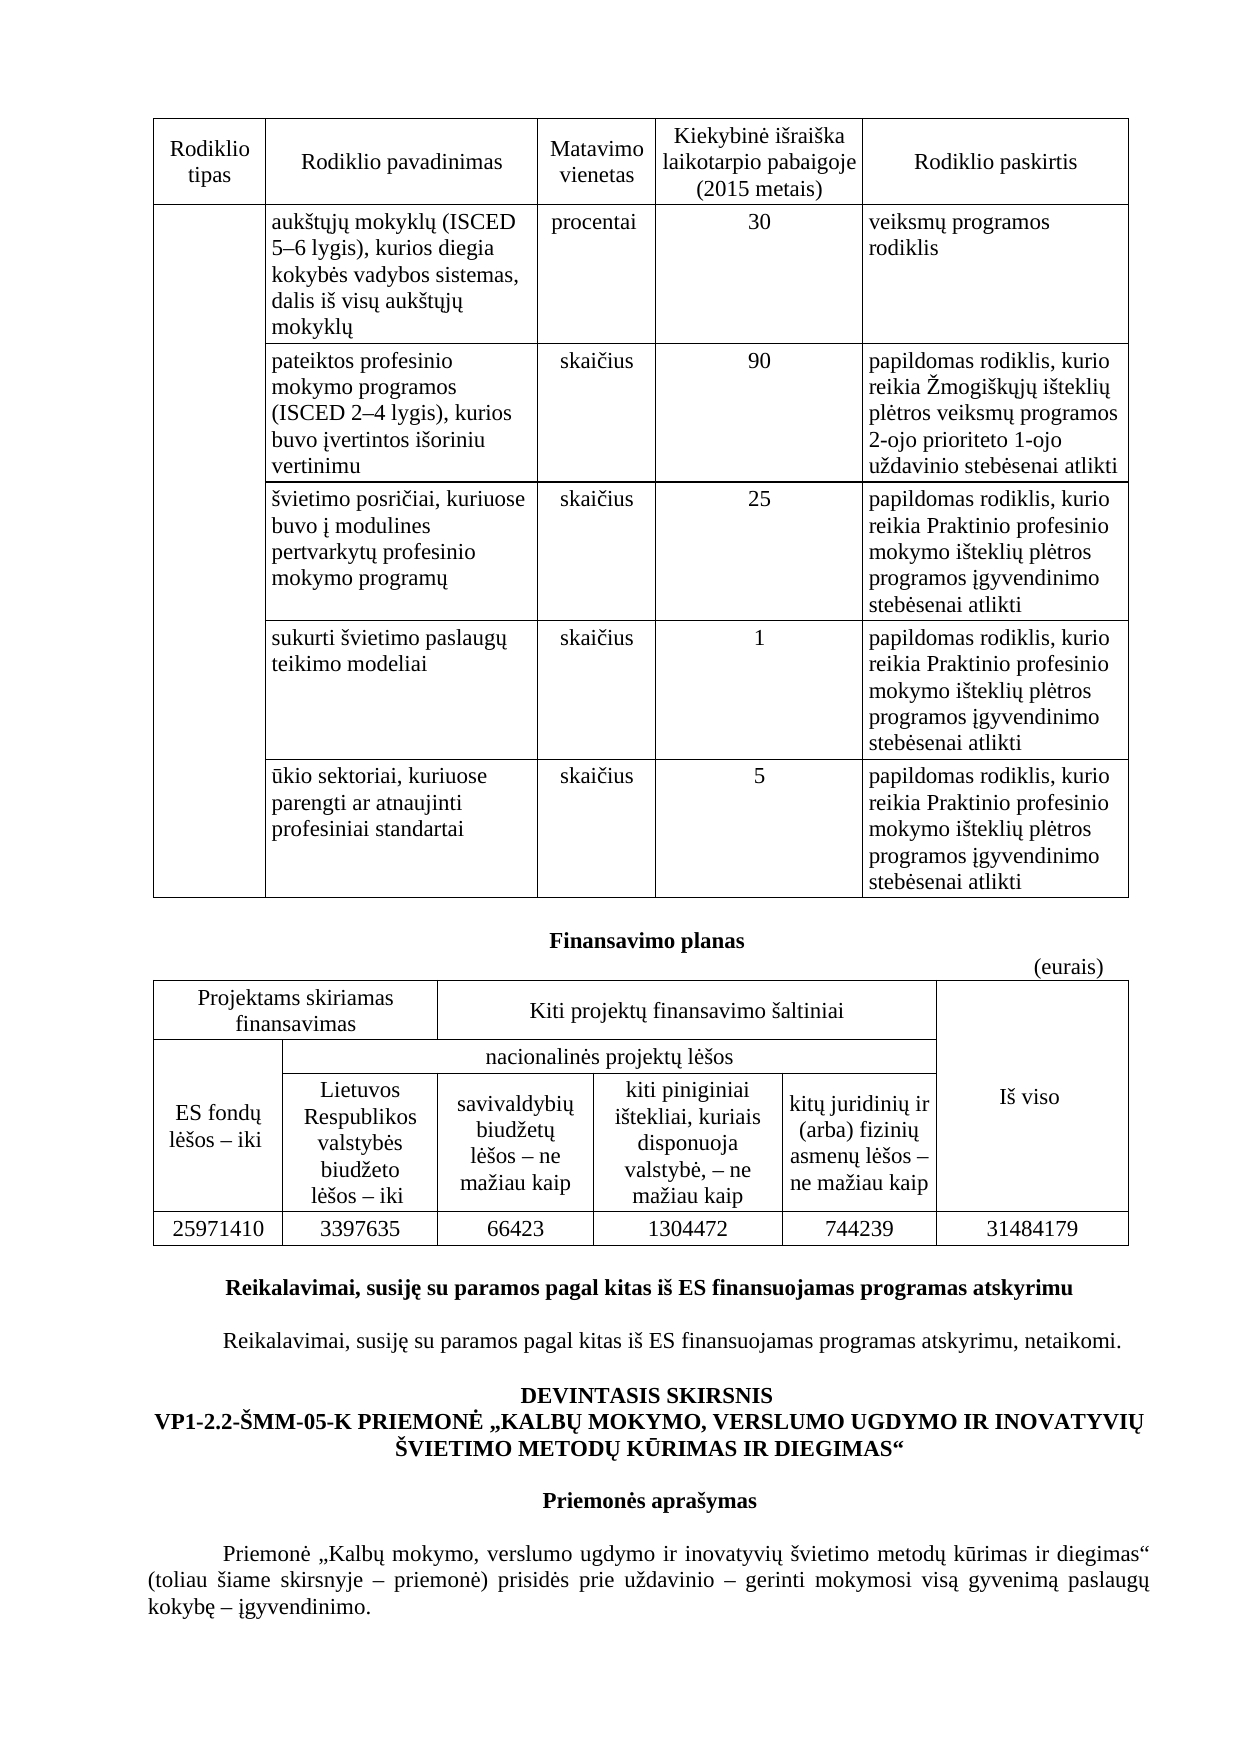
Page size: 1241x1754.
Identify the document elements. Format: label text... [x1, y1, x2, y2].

table_cell sukurti švietimo paslaugų teikimo modeliai [266, 621, 537, 759]
table_cell aukštųjų mokyklų (ISCED 5–6 lygis), kurios diegia kokybės vadybos sistemas, dalis iš visų aukštųjų mokyklų [266, 205, 537, 343]
table_header Matavimo vienetas [538, 119, 655, 204]
table_cell pateiktos profesinio mokymo programos (ISCED 2–4 lygis), kurios buvo įvertintos išoriniu vertinimu [266, 344, 537, 481]
table_cell kiti piniginiai ištekliai, kuriais disponuoja valstybė, – ne mažiau kaip [594, 1074, 782, 1211]
text Priemonės aprašymas [148, 1487, 1152, 1514]
table_cell 30 [656, 205, 862, 343]
table_header Rodiklio pavadinimas [266, 119, 537, 204]
table_cell papildomas rodiklis, kurio reikia Žmogiškųjų išteklių plėtros veiksmų programos 2-ojo prioriteto 1-ojo uždavinio stebėsenai atlikti [863, 344, 1128, 481]
table_cell papildomas rodiklis, kurio reikia Praktinio profesinio mokymo išteklių plėtros programos įgyvendinimo stebėsenai atlikti [863, 760, 1128, 897]
text VP1-2.2-ŠMM-05-K PRIEMONĖ „KALBŲ MOKYMO, VERSLUMO UGDYMO IR INOVATYVIŲ ŠVIETIMO METODŲ KŪRIMAS IR DIEGIMAS“ [148, 1408, 1152, 1461]
table_cell skaičius [538, 483, 655, 620]
table_cell Lietuvos Respublikos valstybės biudžeto lėšos – iki [283, 1074, 437, 1211]
table_cell 31484179 [937, 1212, 1128, 1244]
table_cell nacionalinės projektų lėšos [283, 1040, 936, 1073]
table_cell 25 [656, 483, 862, 620]
table_cell papildomas rodiklis, kurio reikia Praktinio profesinio mokymo išteklių plėtros programos įgyvendinimo stebėsenai atlikti [863, 483, 1128, 620]
table_header Rodiklio tipas [154, 119, 265, 204]
table_cell procentai [538, 205, 655, 343]
table_cell 1304472 [594, 1212, 782, 1244]
table_header Rodiklio paskirtis [863, 119, 1128, 204]
text DEVINTASIS SKIRSNIS [148, 1382, 1152, 1408]
table_cell [154, 205, 265, 759]
table_header Kiekybinė išraiška laikotarpio pabaigoje (2015 metais) [656, 119, 862, 204]
table_cell ūkio sektoriai, kuriuose parengti ar atnaujinti profesiniai standartai [266, 760, 537, 897]
table_cell skaičius [538, 760, 655, 897]
table_cell 25971410 [154, 1212, 282, 1244]
table_cell 5 [656, 760, 862, 897]
table_cell papildomas rodiklis, kurio reikia Praktinio profesinio mokymo išteklių plėtros programos įgyvendinimo stebėsenai atlikti [863, 621, 1128, 759]
table_cell 744239 [783, 1212, 936, 1244]
table_cell 3397635 [283, 1212, 437, 1244]
table_cell skaičius [538, 621, 655, 759]
table_cell [154, 759, 265, 897]
table_cell veiksmų programos rodiklis [863, 205, 1128, 343]
text (eurais) [148, 953, 1152, 980]
table_header Iš viso [937, 981, 1128, 1211]
table_cell skaičius [538, 344, 655, 481]
text Reikalavimai, susiję su paramos pagal kitas iš ES finansuojamas programas atskyrimu [148, 1274, 1152, 1301]
table_cell kitų juridinių ir (arba) fizinių asmenų lėšos – ne mažiau kaip [783, 1074, 936, 1211]
table_cell švietimo posričiai, kuriuose buvo į modulines pertvarkytų profesinio mokymo programų [266, 483, 537, 620]
table_cell savivaldybių biudžetų lėšos – ne mažiau kaip [438, 1074, 593, 1211]
table_cell ES fondų lėšos – iki [154, 1040, 282, 1211]
text Reikalavimai, susiję su paramos pagal kitas iš ES finansuojamas programas atskyrimu, netaikomi. [148, 1327, 1152, 1353]
table_cell 66423 [438, 1212, 593, 1244]
text Finansavimo planas [148, 927, 1152, 953]
table_header Projektams skiriamas finansavimas [154, 981, 437, 1039]
table_cell 90 [656, 344, 862, 481]
text Priemonė „Kalbų mokymo, verslumo ugdymo ir inovatyvių švietimo metodų kūrimas ir diegimas“ (toliau šiame skirsnyje – priemonė) prisidės prie uždavinio – gerinti mokymosi visą gyvenimą paslaugų kokybę – įgyvendinimo. [148, 1540, 1152, 1619]
table_header Kiti projektų finansavimo šaltiniai [438, 981, 936, 1039]
table_cell 1 [656, 621, 862, 759]
